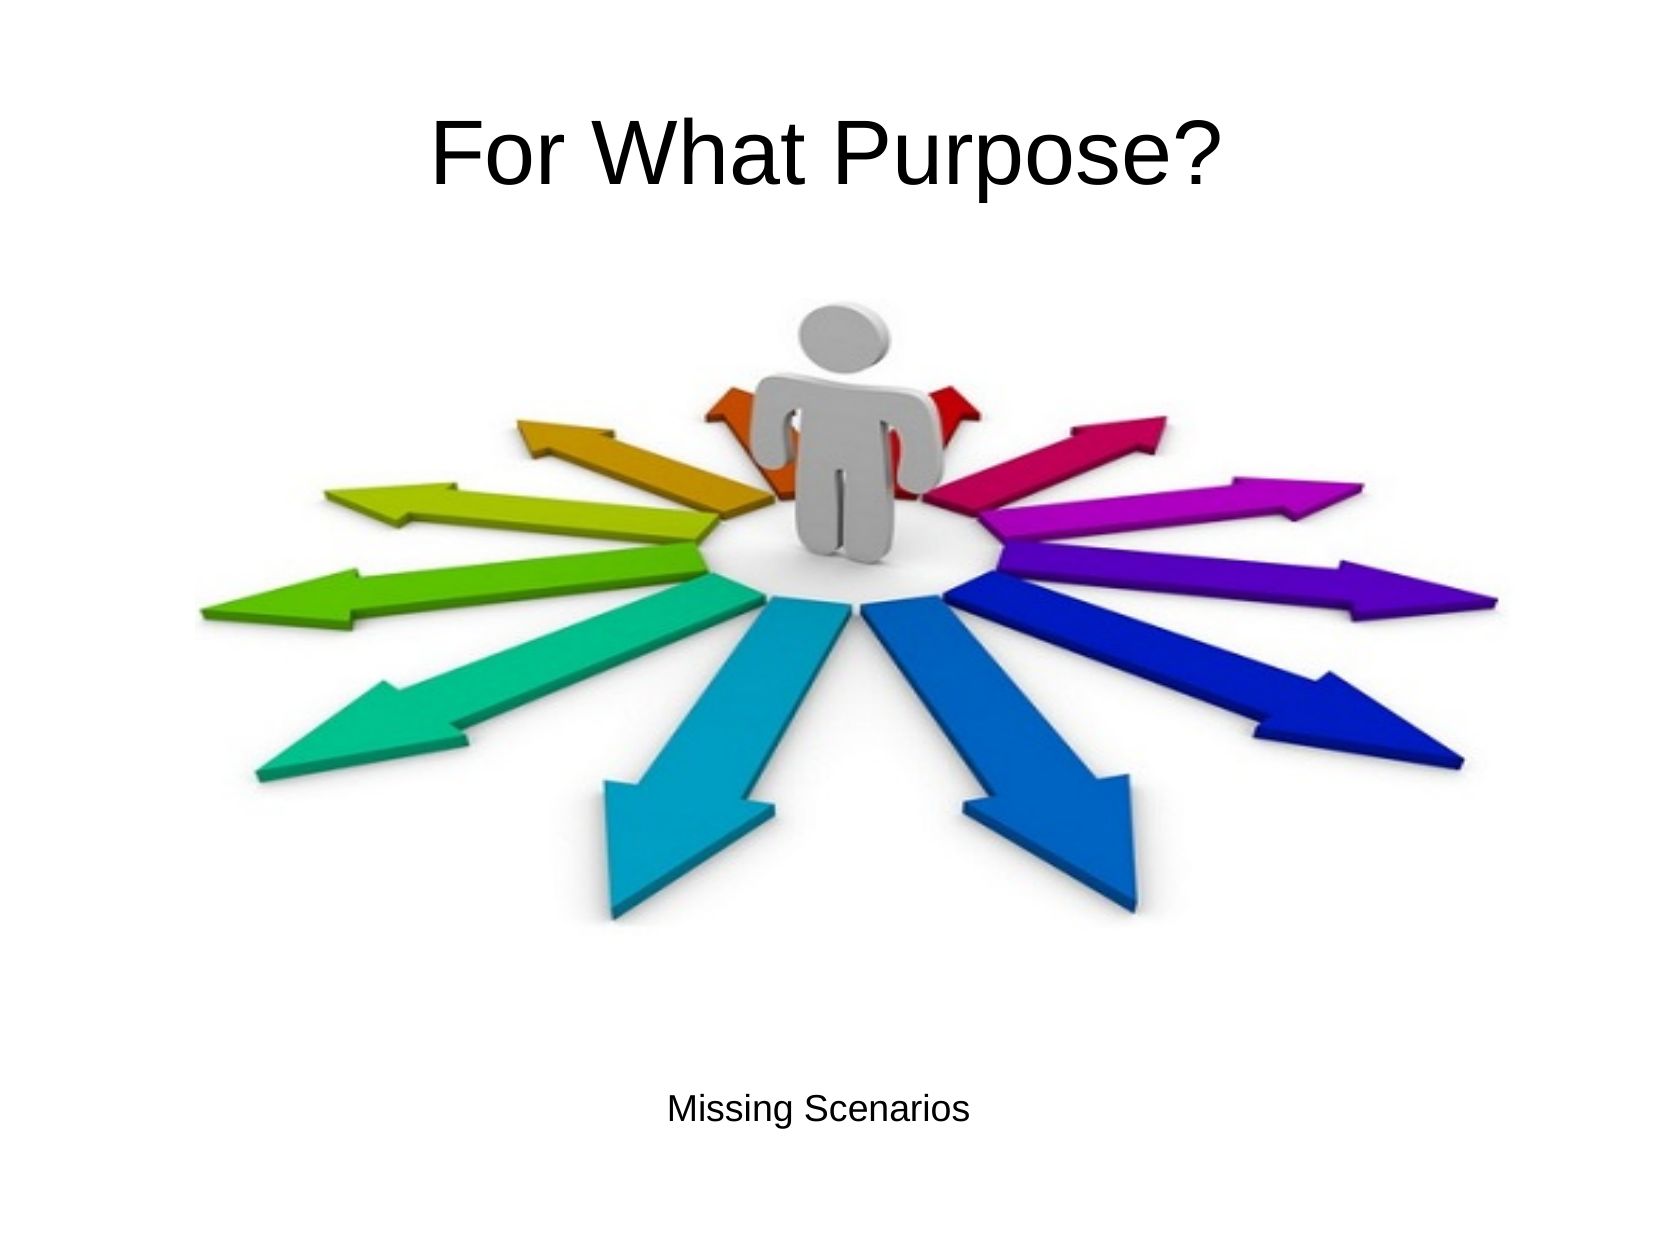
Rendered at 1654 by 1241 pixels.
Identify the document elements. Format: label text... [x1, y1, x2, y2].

text_box Missing Scenarios [652, 1080, 986, 1137]
title For What Purpose? [82, 49, 1571, 257]
picture [195, 298, 1516, 946]
